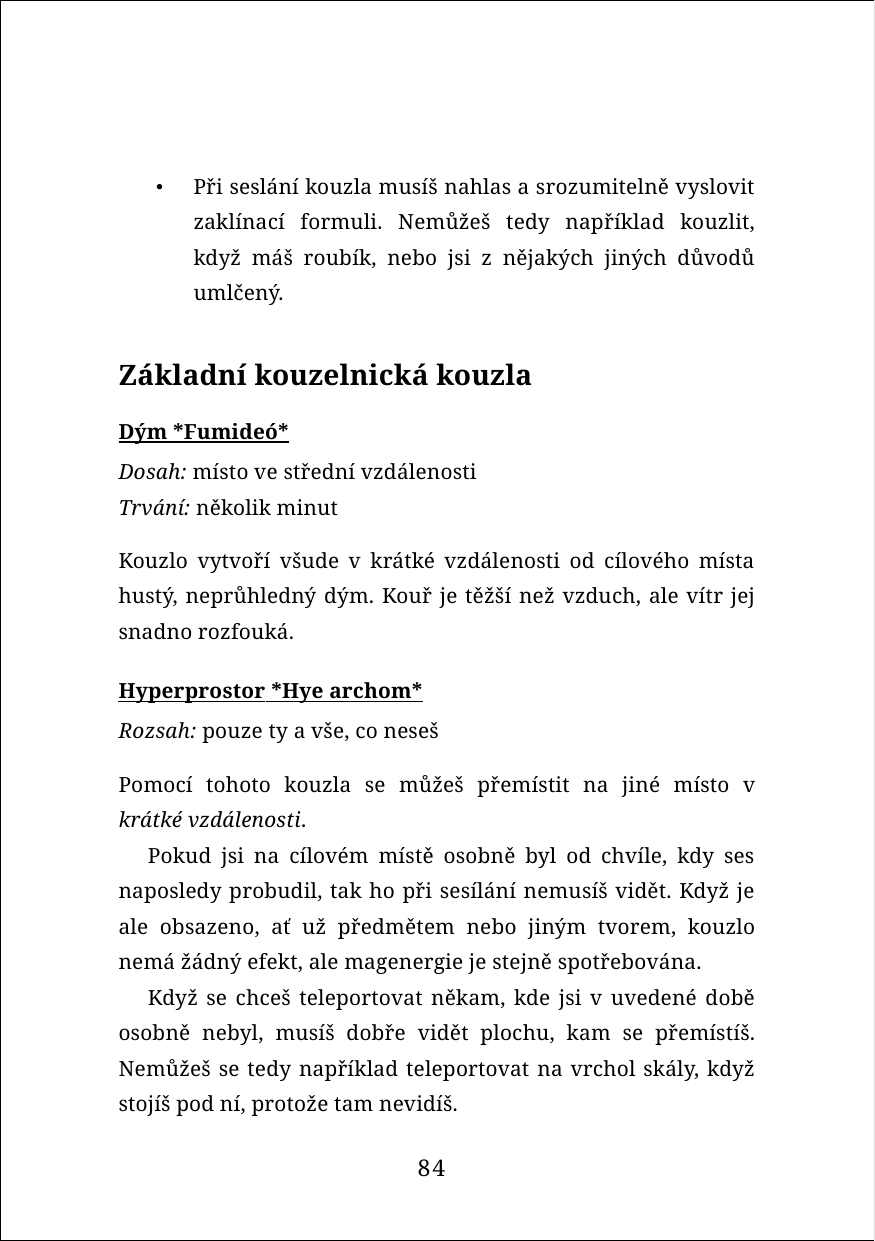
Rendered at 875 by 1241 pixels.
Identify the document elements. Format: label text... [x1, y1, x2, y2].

subtitle Základní kouzelnická kouzla [118, 355, 756, 393]
text Pomocí tohoto kouzla se můžeš přemístit na jiné místo v krátké vzdálenosti. Pokud jsi na cílovém místě osobně byl od chvíle, kdy ses naposledy probudil, tak ho při sesílání nemusíš vidět. Když je ale obsazeno, ať už předmětem nebo jiným tvorem, kouzlo nemá žádný efekt, ale magenergie je stejně spotřebována. Když se chceš teleportovat někam, kde jsi v uvedené době osobně nebyl, musíš dobře vidět plochu, kam se přemístíš. Nemůžeš se tedy například teleportovat na vrchol skály, když stojíš pod ní, protože tam nevidíš. [118, 770, 756, 1118]
text Kouzlo vytvoří všude v krátké vzdálenosti od cílového místa hustý, neprůhledný dým. Kouř je těžší než vzduch, ale vítr jej snadno rozfouká. [118, 546, 756, 646]
list Při seslání kouzla musíš nahlas a srozumitelně vyslovit zaklínací formuli. Nemůžeš tedy například kouzlit, když máš roubík, nebo jsi z nějakých jiných důvodů umlčený. [156, 172, 756, 307]
text Rozsah: pouze ty a vše, co neseš [118, 717, 756, 745]
subtitle Dým *Fumideó* [118, 417, 756, 446]
text Dosah: místo ve střední vzdálenosti Trvání: několik minut [118, 457, 756, 521]
subtitle Hyperprostor *Hye archom* [118, 676, 756, 705]
